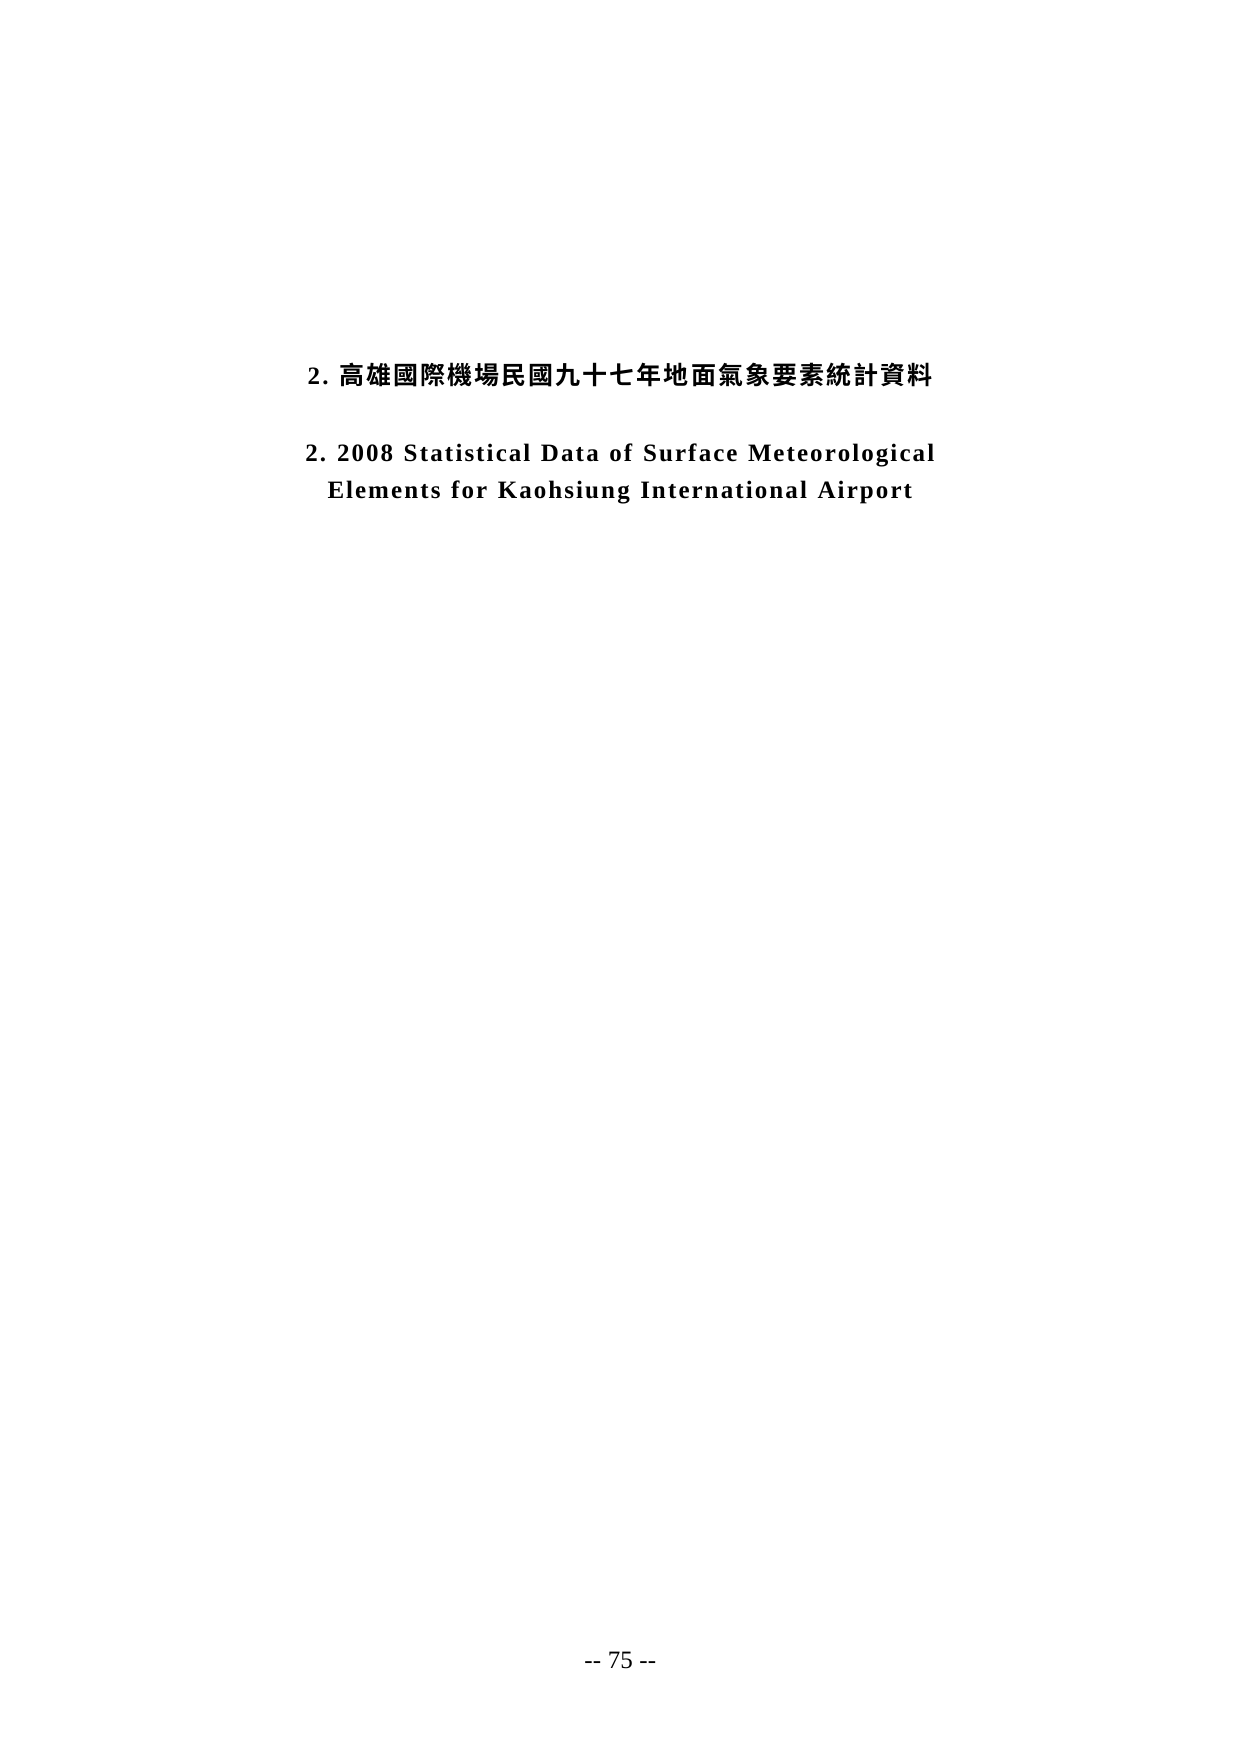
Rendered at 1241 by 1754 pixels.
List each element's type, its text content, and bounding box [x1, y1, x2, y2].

text Elements for Kaohsiung International Airport [167, 467, 1073, 504]
text -- 75 -- [543, 1637, 697, 1674]
text 2. 2008 Statistical Data of Surface Meteorological [167, 429, 1073, 467]
text 2. 高雄國際機場民國九十七年地面氣象要素統計資料 [167, 354, 1073, 392]
